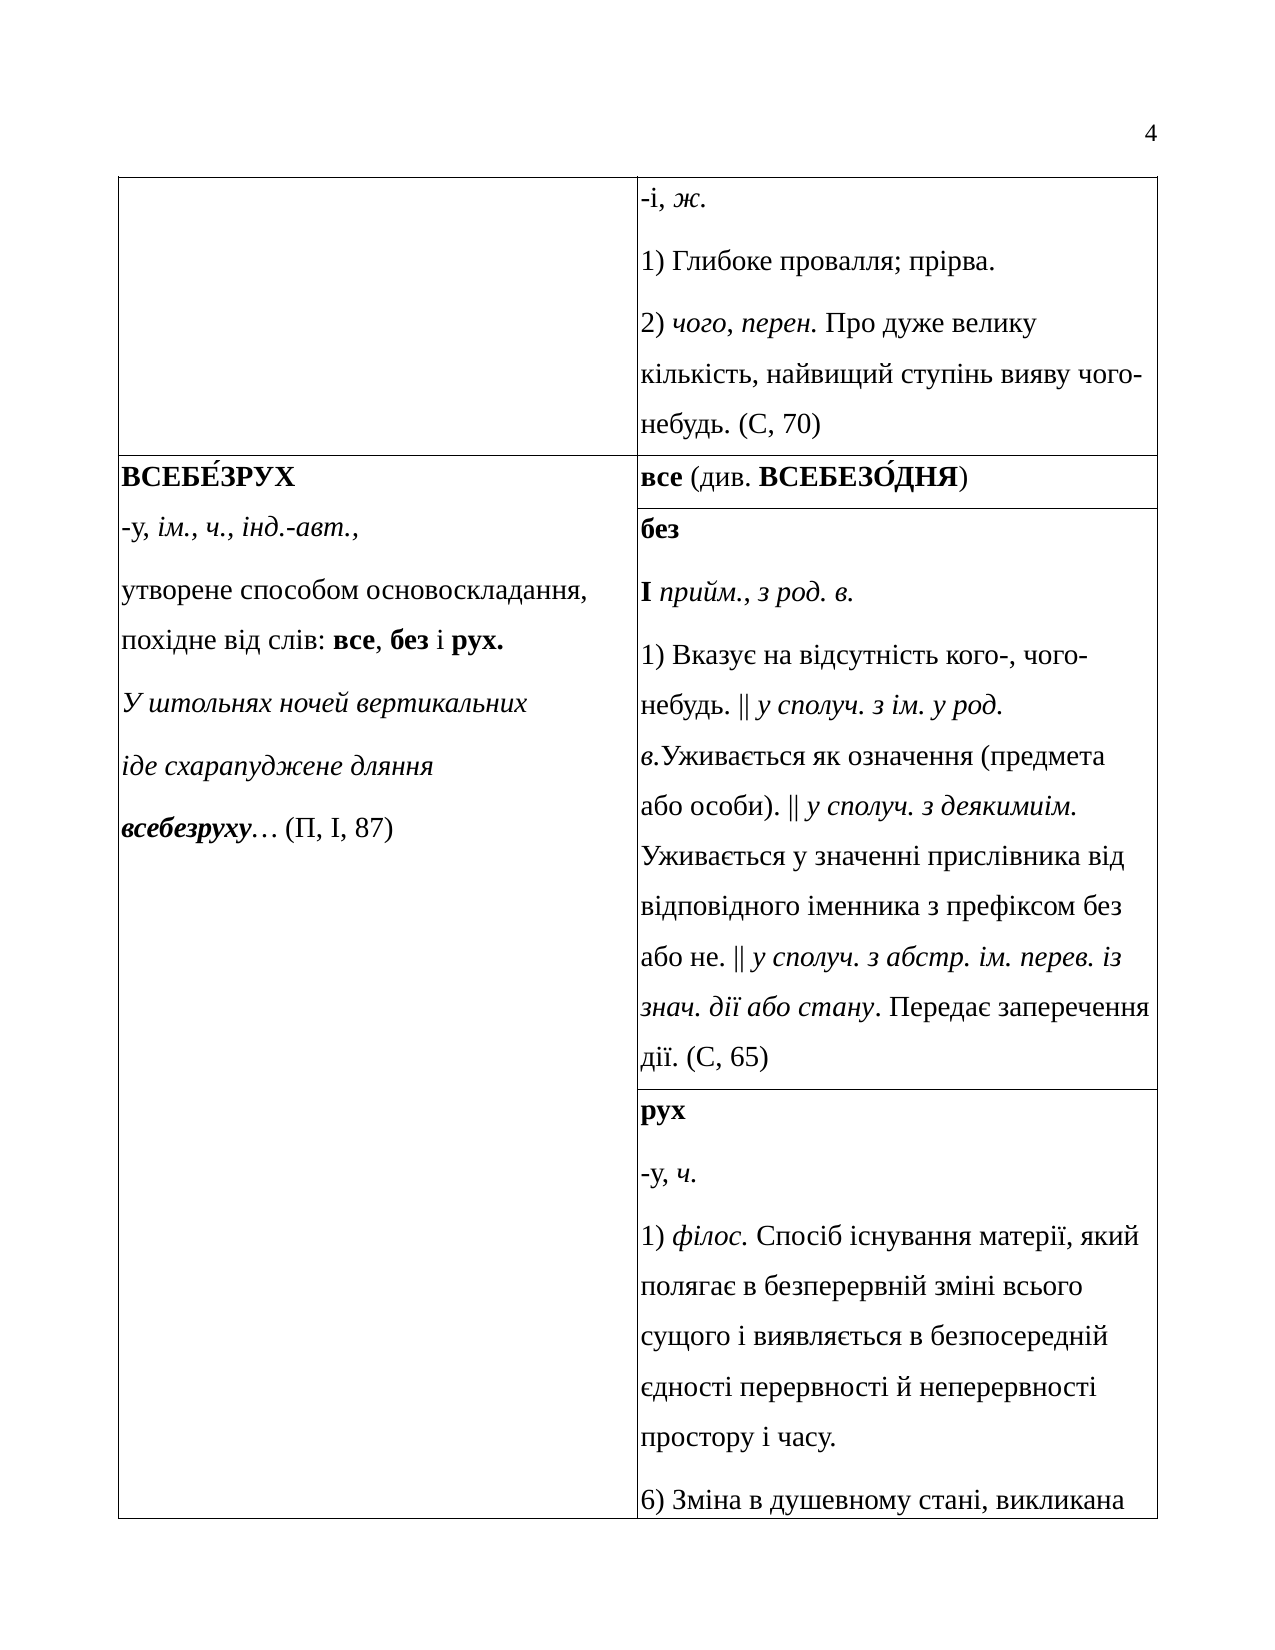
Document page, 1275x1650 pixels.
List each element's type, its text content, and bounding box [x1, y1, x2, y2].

table_cell рух -у, ч. 1) філос. Спосіб існування матерії, який полягає в безперервній зміні всього сущого і виявляється в безпосередній єдності перервності й неперервності простору і часу. 6) Зміна в душевному стані, викликана [638, 1090, 1157, 1518]
table_cell ВСЕБЕ́ЗРУХ -у, ім., ч., інд.-авт., утворене способом основоскладання, похідне від слів: все, без і рух. У штольнях ночей вертикальних іде схарапуджене дляння всебезруху… (П, І, 87) [119, 456, 637, 1518]
table_cell все (див. ВСЕБЕЗО́ДНЯ) [638, 456, 1157, 508]
table_cell [119, 178, 637, 455]
table_cell -і, ж. 1) Глибоке провалля; прірва. 2) чого, перен. Про дуже велику кількість, найвищий ступінь вияву чого-небудь. (С, 70) [638, 178, 1157, 455]
table_cell без I прийм., з род. в. 1) Вказує на відсутність кого-, чого-небудь. || у сполуч. з ім. у род. в.Уживається як означення (предмета або особи). || у сполуч. з деякимиім. Уживається у значенні прислівника від відповідного іменника з префіксом без або не. || у сполуч. з абстр. ім. перев. із знач. дії або стану. Передає заперечення дії. (С, 65) [638, 509, 1157, 1088]
